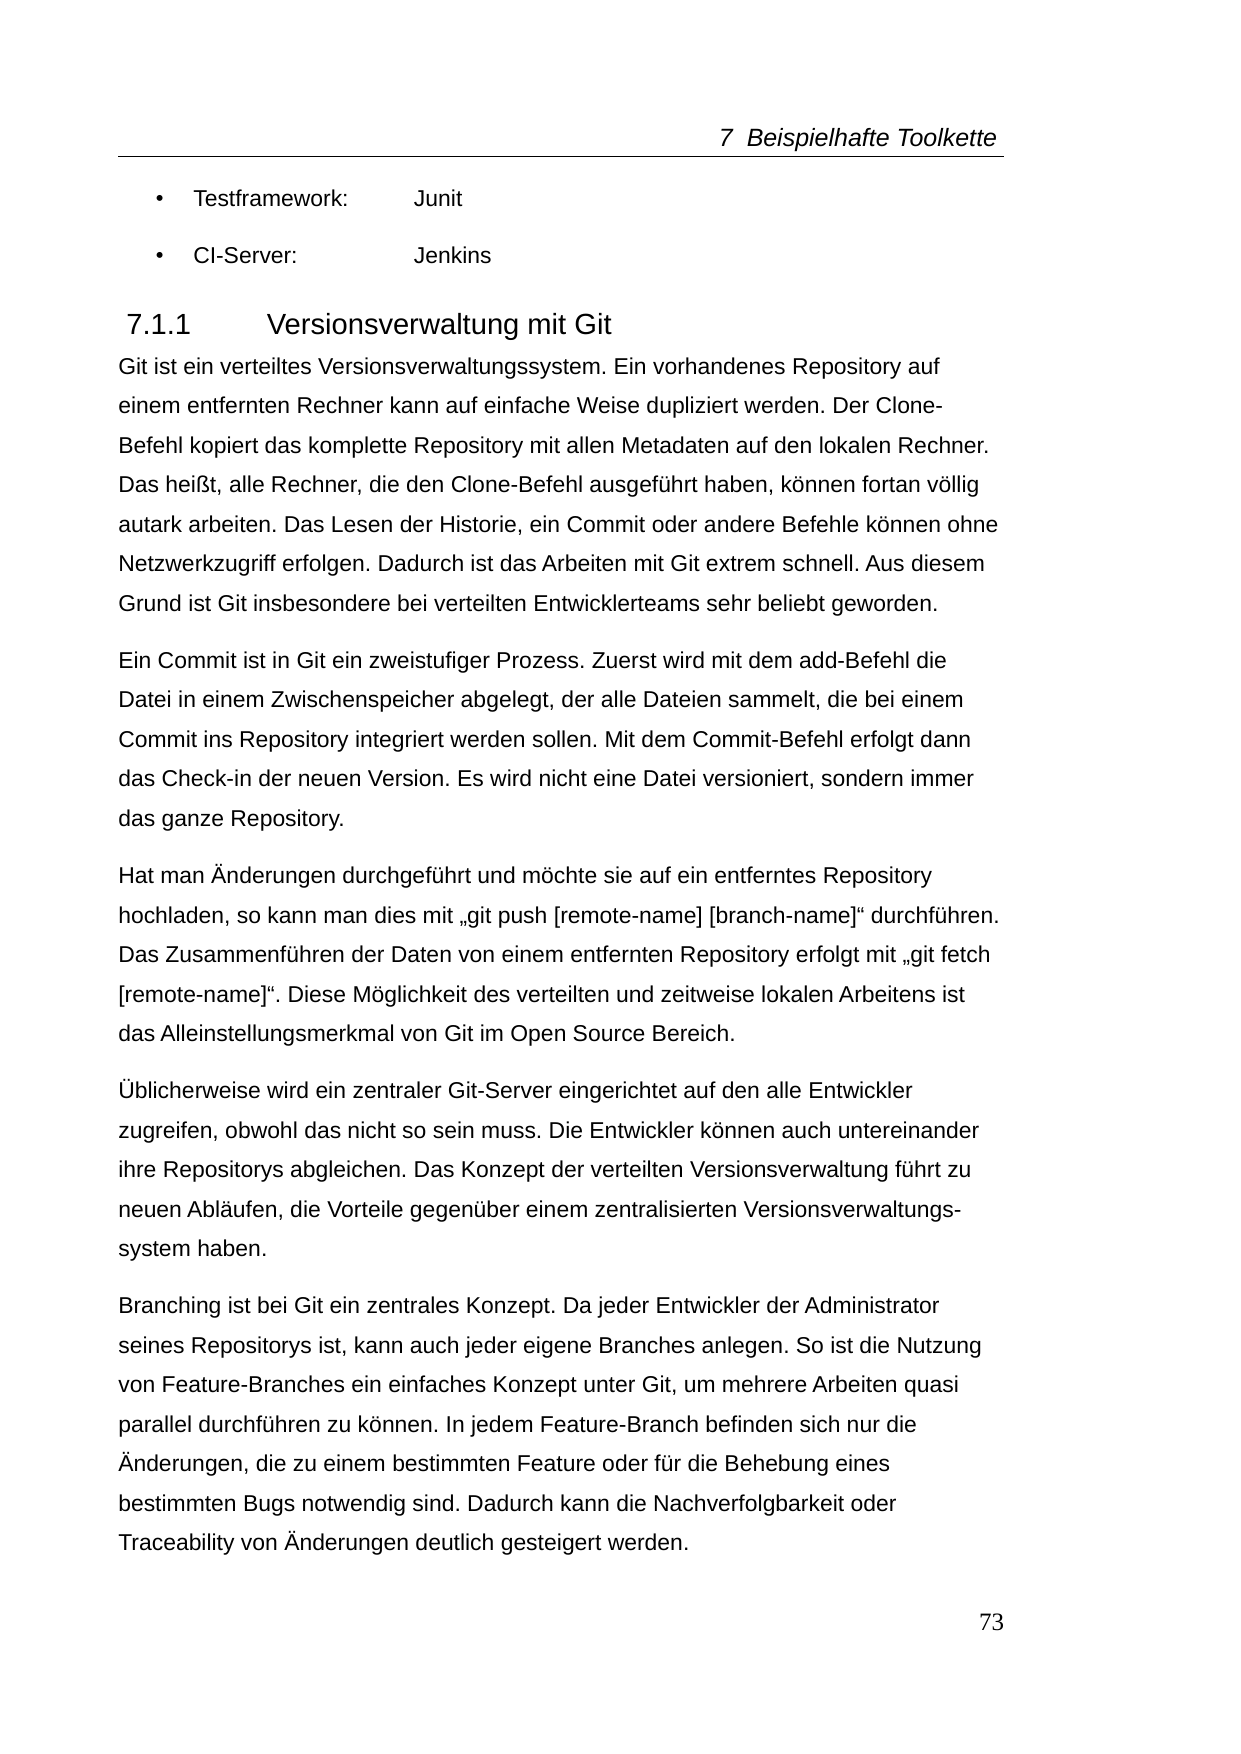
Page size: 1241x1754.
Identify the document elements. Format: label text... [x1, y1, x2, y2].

text Ein Commit ist in Git ein zweistufiger Prozess. Zuerst wird mit dem add-Befehl die Datei in einem Zwischenspeicher abgelegt, der alle Dateien sammelt, die bei einem Commit ins Repository integriert werden sollen. Mit dem Commit-Befehl erfolgt dann das Check-in der neuen Version. Es wird nicht eine Datei versioniert, sondern immer das ganze Repository. [118, 647, 1004, 831]
text Hat man Änderungen durchgeführt und möchte sie auf ein entferntes Repository hochladen, so kann man dies mit „git push [remote-name] [branch-name]“ durchführen. Das Zusammenführen der Daten von einem entfernten Repository erfolgt mit „git fetch [remote-name]“. Diese Möglichkeit des verteilten und zeitweise lokalen Arbeitens ist das Alleinstellungsmerkmal von Git im Open Source Bereich. [118, 862, 1004, 1046]
text Git ist ein verteiltes Versionsverwaltungssystem. Ein vorhandenes Repository auf einem entfernten Rechner kann auf einfache Weise dupliziert werden. Der Clone-Befehl kopiert das komplette Repository mit allen Metadaten auf den lokalen Rechner. Das heißt, alle Rechner, die den Clone-Befehl ausgeführt haben, können fortan völlig autark arbeiten. Das Lesen der Historie, ein Commit oder andere Befehle können ohne Netzwerkzugriff erfolgen. Dadurch ist das Arbeiten mit Git extrem schnell. Aus diesem Grund ist Git insbesondere bei verteilten Entwicklerteams sehr beliebt geworden. [118, 353, 1004, 616]
text Üblicherweise wird ein zentraler Git-Server eingerichtet auf den alle Entwickler zugreifen, obwohl das nicht so sein muss. Die Entwickler können auch untereinander ihre Repositorys abgleichen. Das Konzept der verteilten Versionsverwaltung führt zu neuen Abläufen, die Vorteile gegenüber einem zentralisierten Versionsverwaltungs-system haben. [118, 1077, 1004, 1261]
list CI-Server: Jenkins [156, 242, 1004, 269]
subtitle Versionsverwaltung mit Git [118, 307, 1004, 340]
list Testframework: Junit [156, 185, 1004, 212]
text Branching ist bei Git ein zentrales Konzept. Da jeder Entwickler der Administrator seines Repositorys ist, kann auch jeder eigene Branches anlegen. So ist die Nutzung von Feature-Branches ein einfaches Konzept unter Git, um mehrere Arbeiten quasi parallel durchführen zu können. In jedem Feature-Branch befinden sich nur die Änderungen, die zu einem bestimmten Feature oder für die Behebung eines bestimmten Bugs notwendig sind. Dadurch kann die Nachverfolgbarkeit oder Traceability von Änderungen deutlich gesteigert werden. [118, 1292, 1004, 1556]
